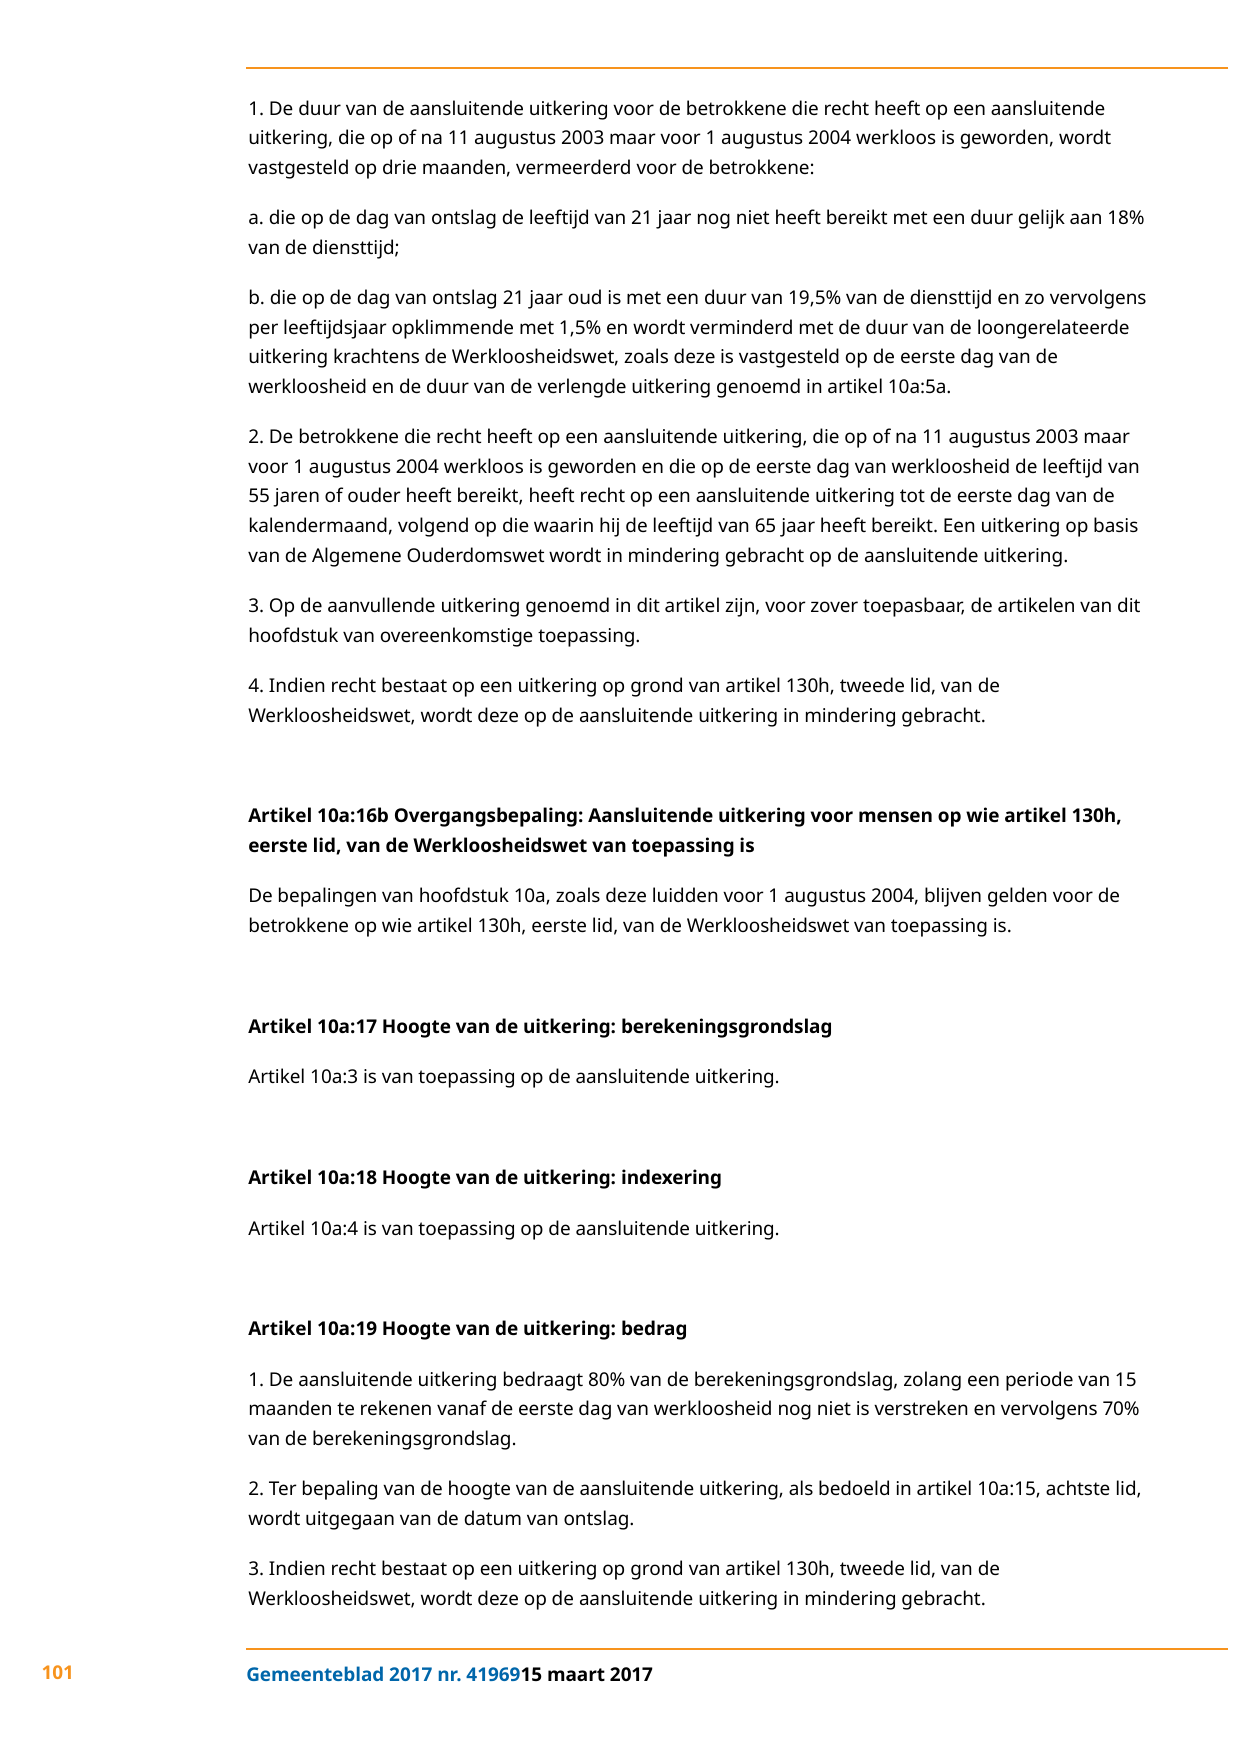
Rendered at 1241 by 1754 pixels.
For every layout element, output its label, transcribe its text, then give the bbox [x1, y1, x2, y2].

text Artikel 10a:17 Hoogte van de uitkering: berekeningsgrondslag [248, 1013, 1152, 1039]
text a. die op de dag van ontslag de leeftijd van 21 jaar nog niet heeft bereikt met een duur gelijk aan 18% van de diensttijd; [248, 204, 1152, 260]
text Artikel 10a:16b Overgangsbepaling: Aansluitende uitkering voor mensen op wie artikel 130h, eerste lid, van de Werkloosheidswet van toepassing is [248, 803, 1152, 858]
text Artikel 10a:19 Hoogte van de uitkering: bedrag [248, 1316, 1152, 1341]
text 2. De betrokkene die recht heeft op een aansluitende uitkering, die op of na 11 augustus 2003 maar voor 1 augustus 2004 werkloos is geworden en die op de eerste dag van werkloosheid de leeftijd van 55 jaren of ouder heeft bereikt, heeft recht op een aansluitende uitkering tot de eerste dag van de kalendermaand, volgend op die waarin hij de leeftijd van 65 jaar heeft bereikt. Een uitkering op basis van de Algemene Ouderdomswet wordt in mindering gebracht op de aansluitende uitkering. [248, 423, 1152, 568]
text 3. Indien recht bestaat op een uitkering op grond van artikel 130h, tweede lid, van de Werkloosheidswet, wordt deze op de aansluitende uitkering in mindering gebracht. [248, 1556, 1152, 1611]
text Artikel 10a:18 Hoogte van de uitkering: indexering [248, 1164, 1152, 1190]
text Artikel 10a:3 is van toepassing op de aansluitende uitkering. [248, 1063, 1152, 1089]
text b. die op de dag van ontslag 21 jaar oud is met een duur van 19,5% van de diensttijd en zo vervolgens per leeftijdsjaar opklimmende met 1,5% en wordt verminderd met de duur van de loongerelateerde uitkering krachtens de Werkloosheidswet, zoals deze is vastgesteld op de eerste dag van de werkloosheid en de duur van de verlengde uitkering genoemd in artikel 10a:5a. [248, 284, 1152, 399]
text 1. De duur van de aansluitende uitkering voor de betrokkene die recht heeft op een aansluitende uitkering, die op of na 11 augustus 2003 maar voor 1 augustus 2004 werkloos is geworden, wordt vastgesteld op drie maanden, vermeerderd voor de betrokkene: [248, 95, 1152, 180]
text 4. Indien recht bestaat op een uitkering op grond van artikel 130h, tweede lid, van de Werkloosheidswet, wordt deze op de aansluitende uitkering in mindering gebracht. [248, 672, 1152, 728]
text De bepalingen van hoofdstuk 10a, zoals deze luidden voor 1 augustus 2004, blijven gelden voor de betrokkene op wie artikel 130h, eerste lid, van de Werkloosheidswet van toepassing is. [248, 883, 1152, 938]
text Artikel 10a:4 is van toepassing op de aansluitende uitkering. [248, 1215, 1152, 1241]
text 2. Ter bepaling van de hoogte van de aansluitende uitkering, als bedoeld in artikel 10a:15, achtste lid, wordt uitgegaan van de datum van ontslag. [248, 1476, 1152, 1531]
text 3. Op de aanvullende uitkering genoemd in dit artikel zijn, voor zover toepasbaar, de artikelen van dit hoofdstuk van overeenkomstige toepassing. [248, 592, 1152, 648]
picture [41, 47, 231, 172]
text 1. De aansluitende uitkering bedraagt 80% van de berekeningsgrondslag, zolang een periode van 15 maanden te rekenen vanaf de eerste dag van werkloosheid nog niet is verstreken en vervolgens 70% van de berekeningsgrondslag. [248, 1366, 1152, 1451]
